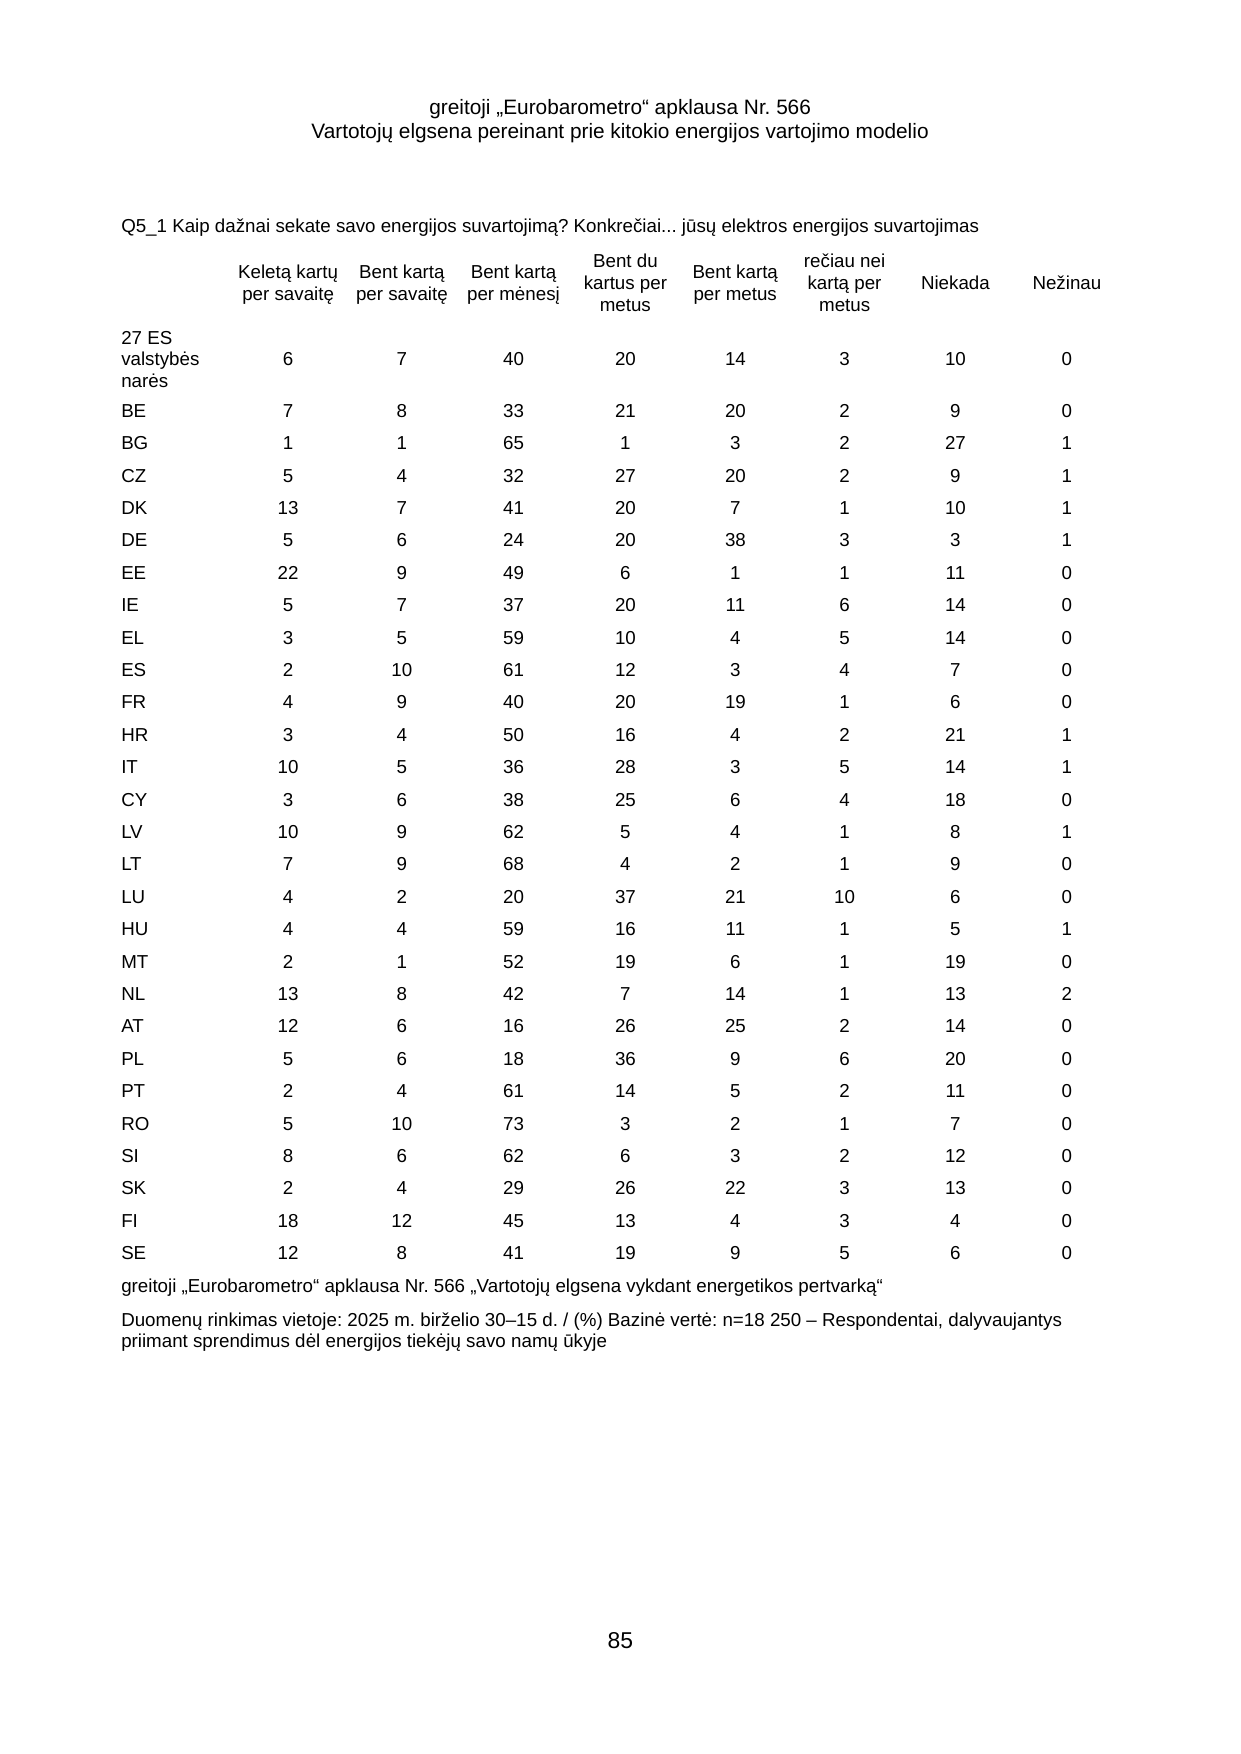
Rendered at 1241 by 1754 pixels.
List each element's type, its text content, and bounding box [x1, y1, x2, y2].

table_cell 4 [790, 783, 899, 815]
table_cell 4 [346, 1172, 457, 1204]
table_cell 7 [346, 491, 457, 524]
table_cell CZ [118, 459, 229, 491]
table_cell 10 [899, 324, 1011, 394]
table_cell 40 [457, 686, 570, 718]
table_cell 3 [899, 524, 1011, 556]
table_cell 13 [899, 978, 1011, 1010]
table_cell 5 [229, 1042, 346, 1074]
table_cell 3 [229, 783, 346, 815]
table_cell 3 [680, 654, 790, 686]
table_cell 20 [570, 524, 680, 556]
table_cell 16 [457, 1010, 570, 1042]
table_cell 1 [790, 1107, 899, 1139]
table_cell 3 [790, 1204, 899, 1237]
table_cell 0 [1011, 1237, 1122, 1269]
table_cell 40 [457, 324, 570, 394]
table_cell 9 [680, 1042, 790, 1074]
table_cell IE [118, 589, 229, 621]
table_cell 6 [346, 783, 457, 815]
table_cell Bent kartą per savaitę [346, 241, 457, 324]
table_cell 52 [457, 945, 570, 977]
table_cell 22 [680, 1172, 790, 1204]
table_cell 1 [1011, 524, 1122, 556]
table_cell FR [118, 686, 229, 718]
table_cell 8 [346, 978, 457, 1010]
table_cell 3 [790, 324, 899, 394]
table_cell 10 [229, 751, 346, 783]
table_cell 4 [680, 1204, 790, 1237]
table_cell 2 [680, 1107, 790, 1139]
table_cell 2 [229, 945, 346, 977]
table_cell 1 [790, 556, 899, 589]
table_cell 4 [680, 815, 790, 848]
table_cell 5 [790, 1237, 899, 1269]
table_cell 1 [229, 427, 346, 459]
table_cell 4 [229, 686, 346, 718]
table_cell 12 [899, 1139, 1011, 1172]
table_cell 5 [790, 621, 899, 653]
table_cell 0 [1011, 945, 1122, 977]
table_cell 0 [1011, 1107, 1122, 1139]
table_cell 6 [899, 880, 1011, 913]
table_cell 14 [899, 1010, 1011, 1042]
table_cell 9 [346, 815, 457, 848]
table_cell 26 [570, 1172, 680, 1204]
table_cell 4 [680, 621, 790, 653]
table_cell 10 [346, 1107, 457, 1139]
table_cell greitoji „Eurobarometro“ apklausa Nr. 566 „Vartotojų elgsena vykdant energetikos pertvarką“ [118, 1269, 1122, 1301]
table_cell 13 [899, 1172, 1011, 1204]
table_cell EL [118, 621, 229, 653]
table_cell 10 [570, 621, 680, 653]
table_cell 6 [346, 524, 457, 556]
table_cell Duomenų rinkimas vietoje: 2025 m. birželio 30–15 d. / (%) Bazinė vertė: n=18 250 – Respondentai, dalyvaujantys priimant sprendimus dėl energijos tiekėjų savo namų ūkyje [118, 1301, 1122, 1359]
table_cell 7 [346, 589, 457, 621]
table_cell DE [118, 524, 229, 556]
table_cell 20 [457, 880, 570, 913]
table_cell 5 [680, 1075, 790, 1107]
table_cell 4 [346, 718, 457, 751]
table_cell 10 [899, 491, 1011, 524]
table_cell 8 [229, 1139, 346, 1172]
table_cell 11 [899, 1075, 1011, 1107]
table_cell 4 [346, 1075, 457, 1107]
table_cell 1 [790, 848, 899, 880]
table_cell [118, 241, 229, 324]
table_cell 6 [680, 945, 790, 977]
table_cell 1 [570, 427, 680, 459]
table_cell 1 [790, 913, 899, 945]
table_cell 3 [229, 718, 346, 751]
table_cell 11 [899, 556, 1011, 589]
table_cell MT [118, 945, 229, 977]
table_cell 19 [899, 945, 1011, 977]
table_cell 11 [680, 913, 790, 945]
table_cell 6 [899, 1237, 1011, 1269]
table_cell 0 [1011, 880, 1122, 913]
table_cell 2 [229, 1172, 346, 1204]
table_cell 9 [899, 459, 1011, 491]
table_cell 4 [229, 913, 346, 945]
table_cell 5 [899, 913, 1011, 945]
table_cell 22 [229, 556, 346, 589]
table_cell 5 [229, 1107, 346, 1139]
table_cell SI [118, 1139, 229, 1172]
table_cell 21 [570, 394, 680, 427]
table_cell 12 [229, 1010, 346, 1042]
table_cell 2 [790, 718, 899, 751]
table_cell 1 [346, 945, 457, 977]
table_cell 13 [570, 1204, 680, 1237]
table_cell 27 ES valstybės narės [118, 324, 229, 394]
table_cell 3 [790, 524, 899, 556]
table_cell 1 [1011, 427, 1122, 459]
table_cell 36 [570, 1042, 680, 1074]
table_cell 1 [1011, 459, 1122, 491]
table_cell 5 [229, 524, 346, 556]
table_cell 3 [570, 1107, 680, 1139]
table_cell 2 [790, 1075, 899, 1107]
table_cell 6 [346, 1139, 457, 1172]
table_cell 28 [570, 751, 680, 783]
table_cell SK [118, 1172, 229, 1204]
table_cell 1 [790, 815, 899, 848]
table_cell 27 [899, 427, 1011, 459]
table_cell 3 [790, 1172, 899, 1204]
table_cell 20 [680, 394, 790, 427]
table_cell 14 [899, 589, 1011, 621]
table_cell 1 [1011, 751, 1122, 783]
table_cell 0 [1011, 1139, 1122, 1172]
table_cell 20 [570, 589, 680, 621]
table_cell 2 [1011, 978, 1122, 1010]
table_cell LT [118, 848, 229, 880]
table_cell 6 [570, 1139, 680, 1172]
table_cell 1 [790, 978, 899, 1010]
table_cell 7 [899, 1107, 1011, 1139]
table_cell 59 [457, 621, 570, 653]
table_cell 7 [229, 848, 346, 880]
table_cell 0 [1011, 394, 1122, 427]
table_cell 0 [1011, 556, 1122, 589]
table_cell 1 [790, 686, 899, 718]
table_cell 2 [229, 654, 346, 686]
table_cell 20 [570, 324, 680, 394]
table_cell 6 [899, 686, 1011, 718]
table_cell Niekada [899, 241, 1011, 324]
table_cell 29 [457, 1172, 570, 1204]
table_cell LU [118, 880, 229, 913]
table_cell 62 [457, 1139, 570, 1172]
table_cell 4 [346, 913, 457, 945]
table_cell 1 [680, 556, 790, 589]
table_cell 3 [680, 427, 790, 459]
table_cell 14 [680, 324, 790, 394]
table_cell 32 [457, 459, 570, 491]
table_cell Bent du kartus per metus [570, 241, 680, 324]
table_cell 9 [346, 686, 457, 718]
table_cell 3 [680, 751, 790, 783]
table_cell 6 [790, 589, 899, 621]
table_cell 19 [680, 686, 790, 718]
table_cell 2 [790, 459, 899, 491]
table_cell 61 [457, 1075, 570, 1107]
table_cell 27 [570, 459, 680, 491]
table_cell 1 [1011, 718, 1122, 751]
table_cell 37 [457, 589, 570, 621]
table_cell 21 [680, 880, 790, 913]
table_cell 7 [346, 324, 457, 394]
table_cell PL [118, 1042, 229, 1074]
table_cell 7 [680, 491, 790, 524]
table_cell Keletą kartų per savaitę [229, 241, 346, 324]
table_cell BG [118, 427, 229, 459]
table_cell 19 [570, 945, 680, 977]
table_cell EE [118, 556, 229, 589]
table_cell 6 [570, 556, 680, 589]
table_cell 4 [680, 718, 790, 751]
table_header Q5_1 Kaip dažnai sekate savo energijos suvartojimą? Konkrečiai... jūsų elektros energijos suvartojimas [118, 209, 1122, 241]
table_cell 9 [680, 1237, 790, 1269]
table_cell 0 [1011, 783, 1122, 815]
table_cell 1 [790, 491, 899, 524]
table_cell SE [118, 1237, 229, 1269]
table_cell 16 [570, 913, 680, 945]
table_cell 0 [1011, 1042, 1122, 1074]
table_cell 7 [229, 394, 346, 427]
table_cell 1 [1011, 913, 1122, 945]
table_cell 6 [680, 783, 790, 815]
table_cell Bent kartą per metus [680, 241, 790, 324]
table_cell 2 [346, 880, 457, 913]
table_cell 42 [457, 978, 570, 1010]
table_cell AT [118, 1010, 229, 1042]
table_cell 24 [457, 524, 570, 556]
table_cell 6 [346, 1042, 457, 1074]
table_cell BE [118, 394, 229, 427]
table_cell 0 [1011, 1204, 1122, 1237]
table_cell 0 [1011, 848, 1122, 880]
table_cell 4 [229, 880, 346, 913]
table_cell 4 [570, 848, 680, 880]
table_cell 61 [457, 654, 570, 686]
table_cell 13 [229, 491, 346, 524]
table_cell 12 [570, 654, 680, 686]
table_cell PT [118, 1075, 229, 1107]
table_cell 1 [1011, 815, 1122, 848]
table_cell 37 [570, 880, 680, 913]
table_cell 9 [899, 848, 1011, 880]
table_cell 1 [1011, 491, 1122, 524]
table_cell CY [118, 783, 229, 815]
table_cell rečiau nei kartą per metus [790, 241, 899, 324]
table_cell 10 [790, 880, 899, 913]
table_cell 20 [570, 491, 680, 524]
table_cell 11 [680, 589, 790, 621]
table_cell 68 [457, 848, 570, 880]
table_cell 5 [346, 621, 457, 653]
table_cell 2 [790, 1010, 899, 1042]
table_cell 2 [680, 848, 790, 880]
table_cell 0 [1011, 621, 1122, 653]
table_cell 2 [790, 1139, 899, 1172]
table_cell 0 [1011, 1075, 1122, 1107]
table_cell 3 [229, 621, 346, 653]
table_cell 41 [457, 1237, 570, 1269]
table_cell 0 [1011, 1172, 1122, 1204]
table_cell 62 [457, 815, 570, 848]
table_cell 5 [790, 751, 899, 783]
table_cell 9 [346, 556, 457, 589]
table_cell 65 [457, 427, 570, 459]
table_cell 8 [899, 815, 1011, 848]
table_cell 14 [899, 621, 1011, 653]
table_cell 41 [457, 491, 570, 524]
table_cell 36 [457, 751, 570, 783]
table_cell 10 [346, 654, 457, 686]
table_cell 18 [457, 1042, 570, 1074]
table_cell 26 [570, 1010, 680, 1042]
table_cell 38 [680, 524, 790, 556]
table_cell RO [118, 1107, 229, 1139]
table_cell 5 [229, 589, 346, 621]
table_cell 38 [457, 783, 570, 815]
table_cell 25 [680, 1010, 790, 1042]
table_cell 9 [346, 848, 457, 880]
table_cell 5 [229, 459, 346, 491]
table_cell 4 [790, 654, 899, 686]
table_cell 49 [457, 556, 570, 589]
table_cell 6 [346, 1010, 457, 1042]
table_cell 2 [790, 394, 899, 427]
table_cell HR [118, 718, 229, 751]
table_cell 18 [229, 1204, 346, 1237]
table_cell 0 [1011, 589, 1122, 621]
table_cell 5 [570, 815, 680, 848]
table_cell HU [118, 913, 229, 945]
table_cell Bent kartą per mėnesį [457, 241, 570, 324]
table_cell 59 [457, 913, 570, 945]
table_cell 8 [346, 1237, 457, 1269]
table_cell 20 [680, 459, 790, 491]
table_cell 0 [1011, 654, 1122, 686]
table_cell Nežinau [1011, 241, 1122, 324]
table_cell 14 [570, 1075, 680, 1107]
table_cell 1 [346, 427, 457, 459]
table_cell 16 [570, 718, 680, 751]
table_cell LV [118, 815, 229, 848]
table_cell 10 [229, 815, 346, 848]
table_cell 0 [1011, 324, 1122, 394]
table_cell 13 [229, 978, 346, 1010]
table_cell 45 [457, 1204, 570, 1237]
table_cell 6 [790, 1042, 899, 1074]
table_cell 20 [570, 686, 680, 718]
table_cell 50 [457, 718, 570, 751]
table_cell 2 [790, 427, 899, 459]
table_cell 7 [570, 978, 680, 1010]
table_cell 7 [899, 654, 1011, 686]
table_cell 12 [229, 1237, 346, 1269]
table_cell 12 [346, 1204, 457, 1237]
table_cell 14 [899, 751, 1011, 783]
table_cell NL [118, 978, 229, 1010]
table_cell 18 [899, 783, 1011, 815]
table_cell 4 [346, 459, 457, 491]
table_cell 19 [570, 1237, 680, 1269]
table_cell DK [118, 491, 229, 524]
table_cell 0 [1011, 1010, 1122, 1042]
table_cell 9 [899, 394, 1011, 427]
table_cell 0 [1011, 686, 1122, 718]
table_cell 5 [346, 751, 457, 783]
table_cell 3 [680, 1139, 790, 1172]
table_cell 33 [457, 394, 570, 427]
table_cell 25 [570, 783, 680, 815]
table_cell 4 [899, 1204, 1011, 1237]
table_cell IT [118, 751, 229, 783]
table_cell ES [118, 654, 229, 686]
table_cell 8 [346, 394, 457, 427]
table_cell 2 [229, 1075, 346, 1107]
table_cell 20 [899, 1042, 1011, 1074]
table_cell 14 [680, 978, 790, 1010]
table_cell FI [118, 1204, 229, 1237]
table_cell 21 [899, 718, 1011, 751]
table_cell 73 [457, 1107, 570, 1139]
table_cell 6 [229, 324, 346, 394]
table_cell 1 [790, 945, 899, 977]
